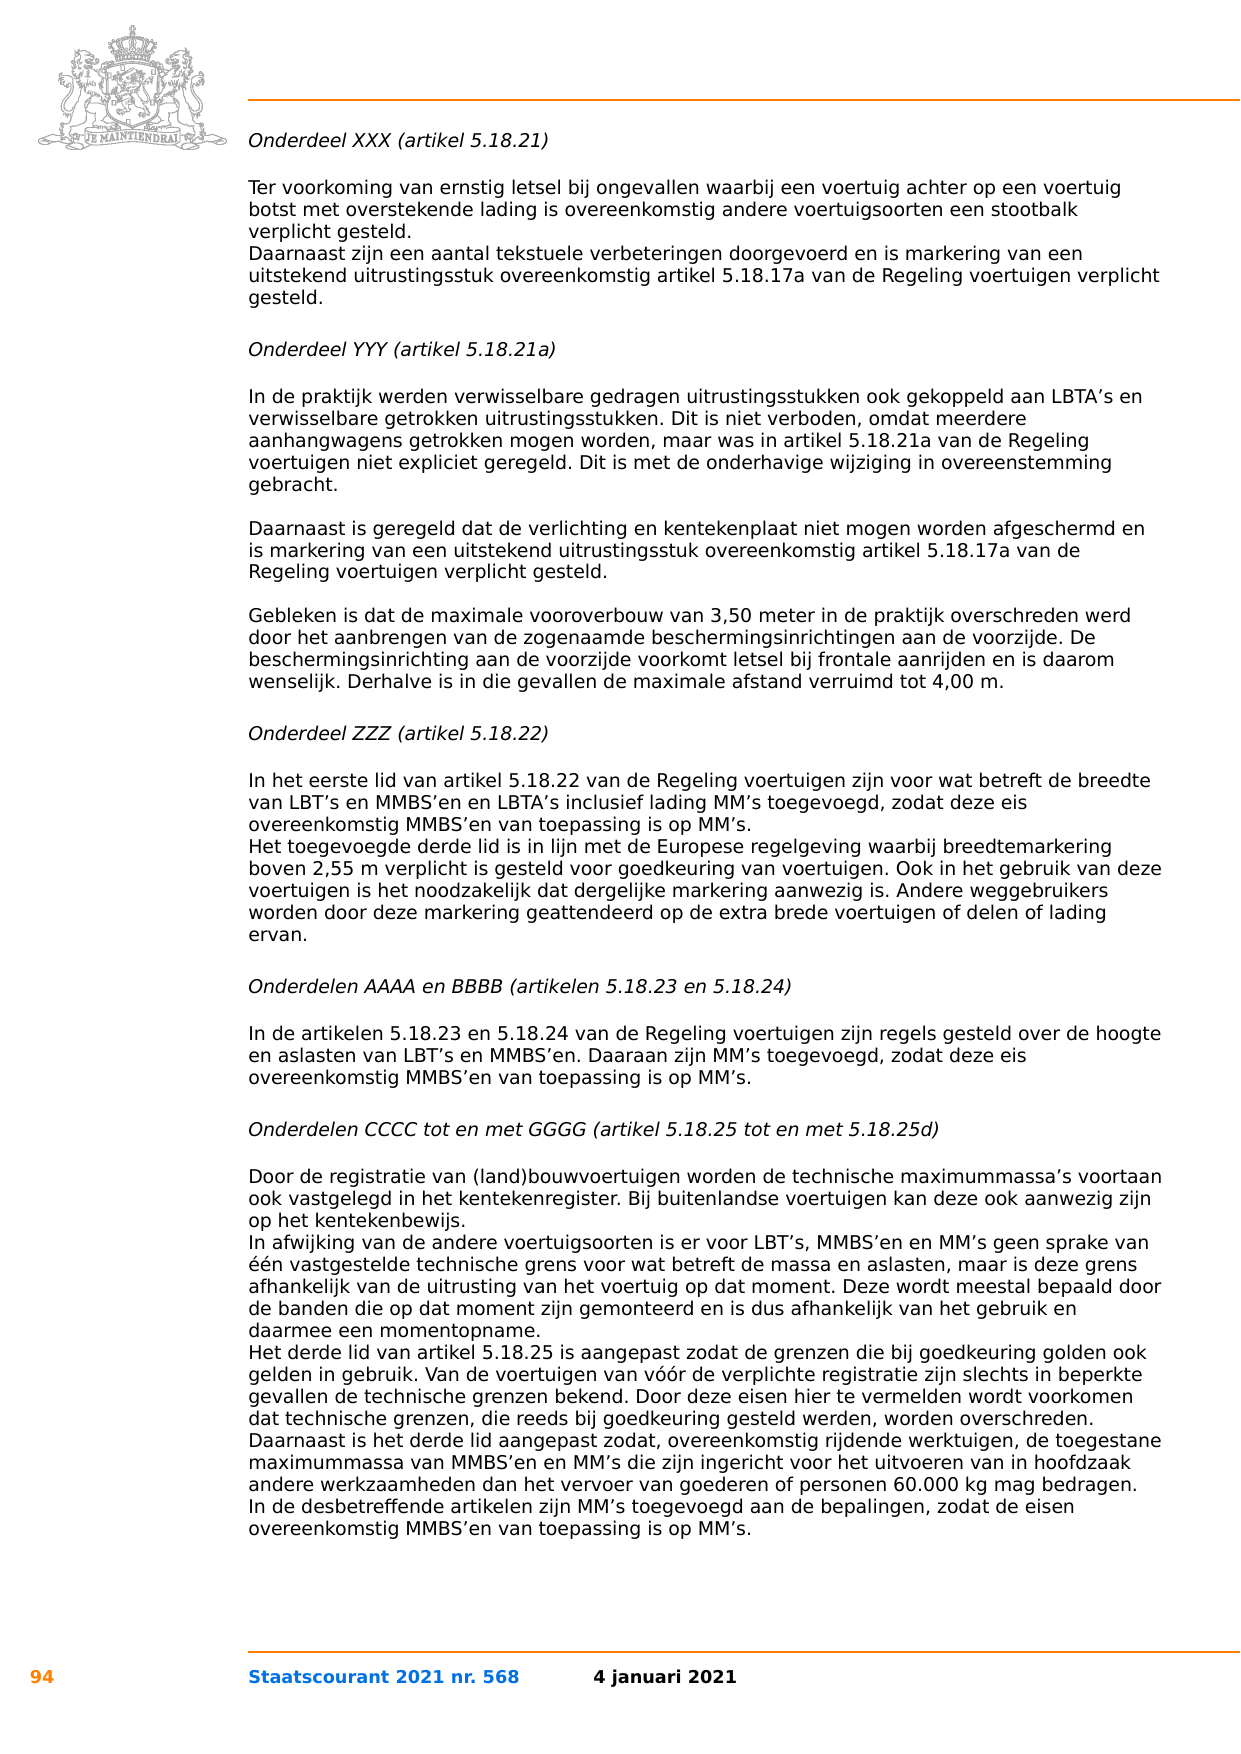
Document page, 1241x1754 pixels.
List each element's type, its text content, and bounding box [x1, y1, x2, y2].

text Het toegevoegde derde lid is in lijn met de Europese regelgeving waarbij breedtemarkering boven 2,55 m verplicht is gesteld voor goedkeuring van voertuigen. Ook in het gebruik van deze voertuigen is het noodzakelijk dat dergelijke markering aanwezig is. Andere weggebruikers worden door deze markering geattendeerd op de extra brede voertuigen of delen of lading ervan. [248, 836, 1163, 946]
text Het derde lid van artikel 5.18.25 is aangepast zodat de grenzen die bij goedkeuring golden ook gelden in gebruik. Van de voertuigen van vóór de verplichte registratie zijn slechts in beperkte gevallen de technische grenzen bekend. Door deze eisen hier te vermelden wordt voorkomen dat technische grenzen, die reeds bij goedkeuring gesteld werden, worden overschreden. Daarnaast is het derde lid aangepast zodat, overeenkomstig rijdende werktuigen, de toegestane maximummassa van MMBS’en en MM’s die zijn ingericht voor het uitvoeren van in hoofdzaak andere werkzaamheden dan het vervoer van goederen of personen 60.000 kg mag bedragen. [248, 1342, 1163, 1496]
picture [38, 25, 227, 150]
text Door de registratie van (land)bouwvoertuigen worden de technische maximummassa’s voortaan ook vastgelegd in het kentekenregister. Bij buitenlandse voertuigen kan deze ook aanwezig zijn op het kentekenbewijs. [248, 1166, 1163, 1232]
subtitle Onderdeel XXX (artikel 5.18.21) [248, 130, 1163, 152]
text In de praktijk werden verwisselbare gedragen uitrustingsstukken ook gekoppeld aan LBTA’s en verwisselbare getrokken uitrustingsstukken. Dit is niet verboden, omdat meerdere aanhangwagens getrokken mogen worden, maar was in artikel 5.18.21a van de Regeling voertuigen niet expliciet geregeld. Dit is met de onderhavige wijziging in overeenstemming gebracht. [248, 386, 1163, 496]
text Gebleken is dat de maximale vooroverbouw van 3,50 meter in de praktijk overschreden werd door het aanbrengen van de zogenaamde beschermingsinrichtingen aan de voorzijde. De beschermingsinrichting aan de voorzijde voorkomt letsel bij frontale aanrijden en is daarom wenselijk. Derhalve is in die gevallen de maximale afstand verruimd tot 4,00 m. [248, 605, 1163, 693]
text In afwijking van de andere voertuigsoorten is er voor LBT’s, MMBS’en en MM’s geen sprake van één vastgestelde technische grens voor wat betreft de massa en aslasten, maar is deze grens afhankelijk van de uitrusting van het voertuig op dat moment. Deze wordt meestal bepaald door de banden die op dat moment zijn gemonteerd en is dus afhankelijk van het gebruik en daarmee een momentopname. [248, 1232, 1163, 1342]
text Ter voorkoming van ernstig letsel bij ongevallen waarbij een voertuig achter op een voertuig botst met overstekende lading is overeenkomstig andere voertuigsoorten een stootbalk verplicht gesteld. [248, 177, 1163, 243]
text In de artikelen 5.18.23 en 5.18.24 van de Regeling voertuigen zijn regels gesteld over de hoogte en aslasten van LBT’s en MMBS’en. Daaraan zijn MM’s toegevoegd, zodat deze eis overeenkomstig MMBS’en van toepassing is op MM’s. [248, 1023, 1163, 1089]
subtitle Onderdeel YYY (artikel 5.18.21a) [248, 339, 1163, 361]
subtitle Onderdelen CCCC tot en met GGGG (artikel 5.18.25 tot en met 5.18.25d) [248, 1119, 1163, 1141]
text In de desbetreffende artikelen zijn MM’s toegevoegd aan de bepalingen, zodat de eisen overeenkomstig MMBS’en van toepassing is op MM’s. [248, 1496, 1163, 1539]
text In het eerste lid van artikel 5.18.22 van de Regeling voertuigen zijn voor wat betreft de breedte van LBT’s en MMBS’en en LBTA’s inclusief lading MM’s toegevoegd, zodat deze eis overeenkomstig MMBS’en van toepassing is op MM’s. [248, 770, 1163, 836]
subtitle Onderdeel ZZZ (artikel 5.18.22) [248, 723, 1163, 745]
text Daarnaast is geregeld dat de verlichting en kentekenplaat niet mogen worden afgeschermd en is markering van een uitstekend uitrustingsstuk overeenkomstig artikel 5.18.17a van de Regeling voertuigen verplicht gesteld. [248, 517, 1163, 583]
text Daarnaast zijn een aantal tekstuele verbeteringen doorgevoerd en is markering van een uitstekend uitrustingsstuk overeenkomstig artikel 5.18.17a van de Regeling voertuigen verplicht gesteld. [248, 243, 1163, 309]
subtitle Onderdelen AAAA en BBBB (artikelen 5.18.23 en 5.18.24) [248, 976, 1163, 998]
